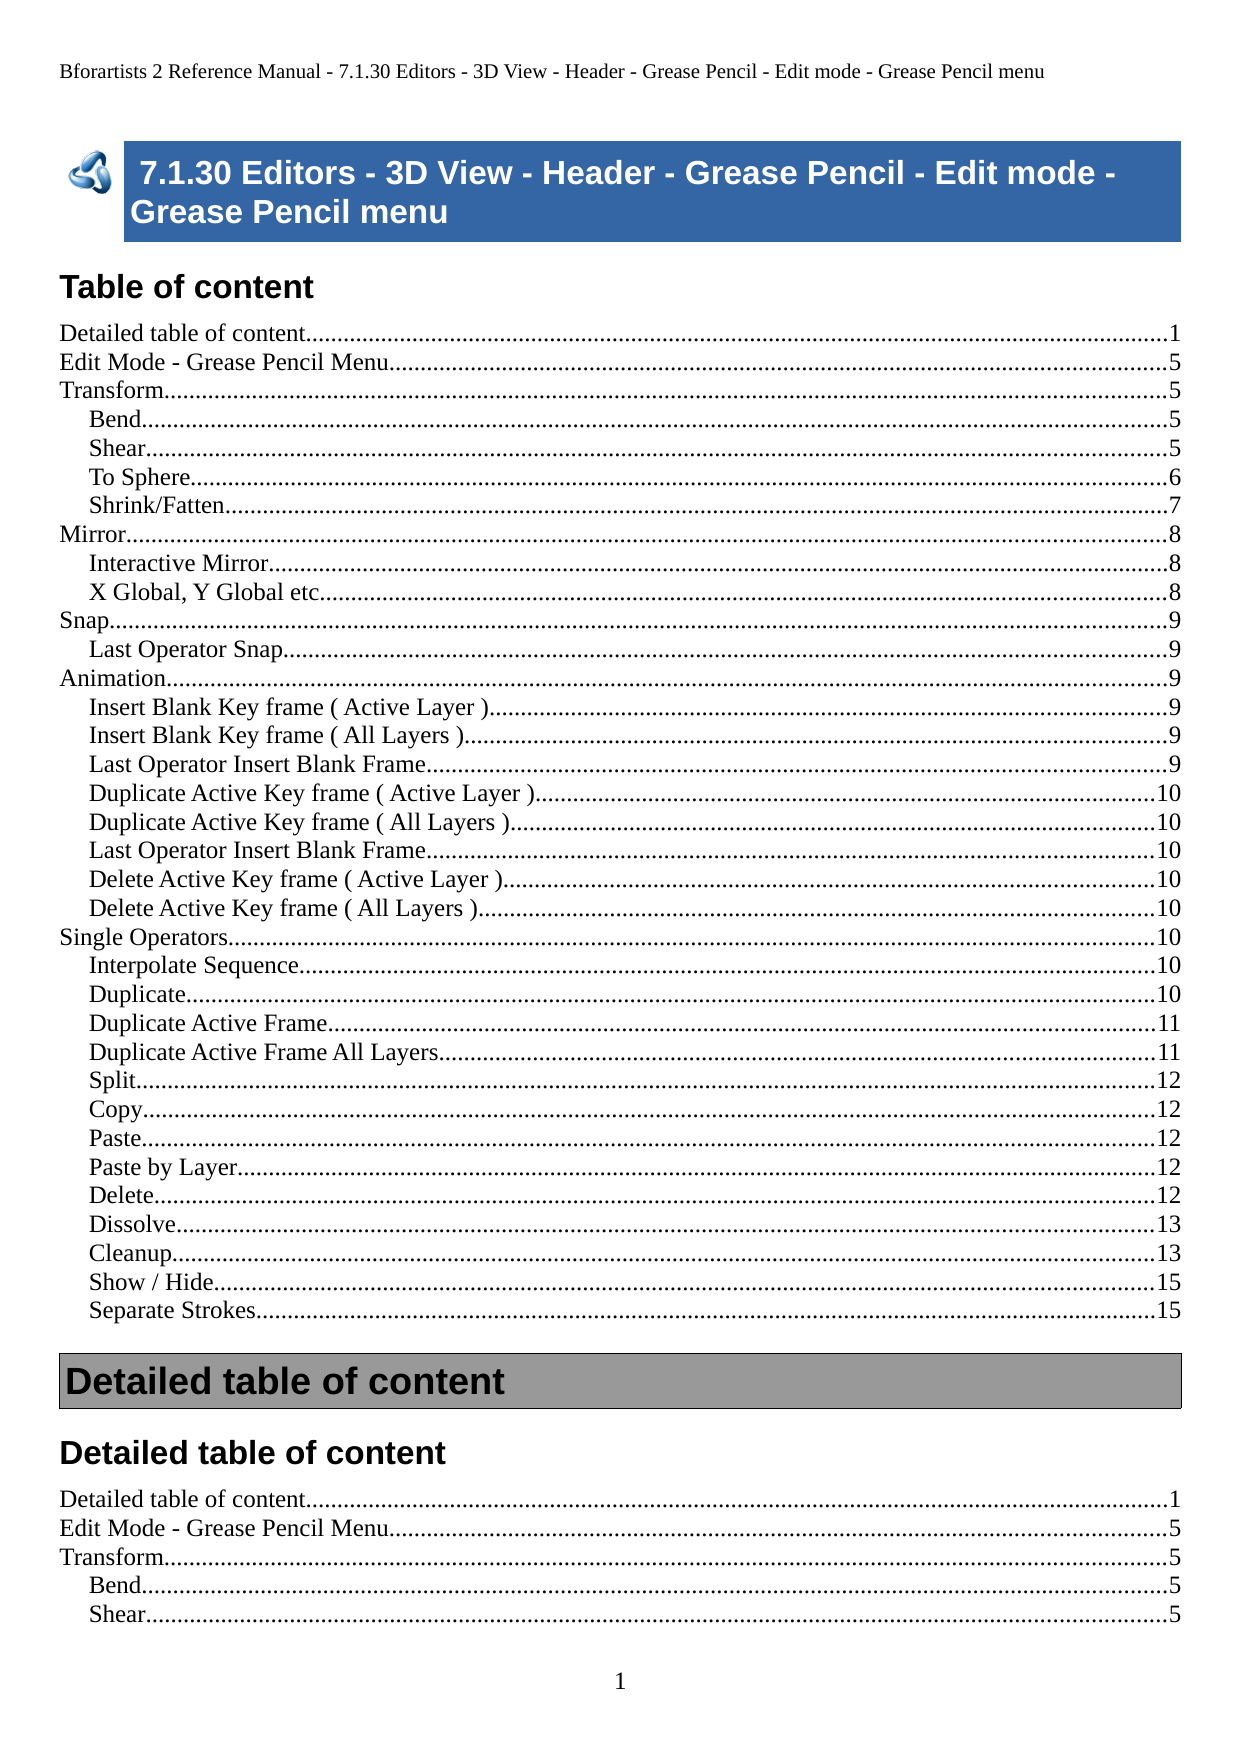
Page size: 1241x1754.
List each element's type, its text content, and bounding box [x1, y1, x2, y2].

text Insert Blank Key frame ( Active Layer ) 9 [88, 692, 1181, 720]
text Show / Hide 15 [88, 1267, 1181, 1295]
text Snap 9 [59, 605, 1181, 634]
table_header Detailed table of content [60, 1354, 1181, 1408]
text Dissolve 13 [88, 1209, 1181, 1238]
text Interpolate Sequence 10 [88, 950, 1181, 979]
text To Sphere 6 [88, 462, 1181, 490]
text Shear 5 [88, 433, 1181, 462]
text Cleanup 13 [88, 1238, 1181, 1267]
text Copy 12 [88, 1094, 1181, 1123]
text Interactive Mirror 8 [88, 548, 1181, 577]
text X Global, Y Global etc. 8 [88, 577, 1181, 605]
text Duplicate Active Frame 11 [88, 1008, 1181, 1037]
text Split 12 [88, 1065, 1181, 1094]
text Bend 5 [88, 1570, 1181, 1599]
text Animation 9 [59, 663, 1181, 692]
text Duplicate Active Key frame ( All Layers ) 10 [88, 807, 1181, 835]
text Delete Active Key frame ( All Layers ) 10 [88, 893, 1181, 922]
text Last Operator Insert Blank Frame 10 [88, 835, 1181, 864]
text Last Operator Snap 9 [88, 634, 1181, 663]
text Transform 5 [59, 1542, 1181, 1570]
subtitle Table of content [59, 267, 1181, 305]
table_header [59, 141, 124, 242]
table_header 7.1.30 Editors - 3D View - Header - Grease Pencil - Edit mode - Grease Pencil menu [124, 141, 1181, 242]
text Edit Mode - Grease Pencil Menu 5 [59, 347, 1181, 375]
text Detailed table of content 1 [59, 318, 1181, 347]
text Duplicate Active Key frame ( Active Layer ) 10 [88, 778, 1181, 807]
text Mirror 8 [59, 519, 1181, 548]
text Transform 5 [59, 375, 1181, 404]
text Separate Strokes 15 [88, 1295, 1181, 1324]
text Insert Blank Key frame ( All Layers ) 9 [88, 720, 1181, 749]
text Duplicate Active Frame All Layers 11 [88, 1037, 1181, 1065]
text Shrink/Fatten 7 [88, 490, 1181, 519]
text Delete 12 [88, 1180, 1181, 1209]
text Duplicate 10 [88, 979, 1181, 1008]
text Paste 12 [88, 1123, 1181, 1152]
text Paste by Layer 12 [88, 1152, 1181, 1180]
text Edit Mode - Grease Pencil Menu 5 [59, 1513, 1181, 1542]
subtitle Detailed table of content [59, 1433, 1181, 1472]
text Shear 5 [88, 1599, 1181, 1628]
text Delete Active Key frame ( Active Layer ) 10 [88, 864, 1181, 893]
text Single Operators 10 [59, 922, 1181, 950]
text Last Operator Insert Blank Frame 9 [88, 749, 1181, 778]
text Detailed table of content 1 [59, 1484, 1181, 1513]
text Bend 5 [88, 404, 1181, 433]
picture [65, 147, 114, 197]
